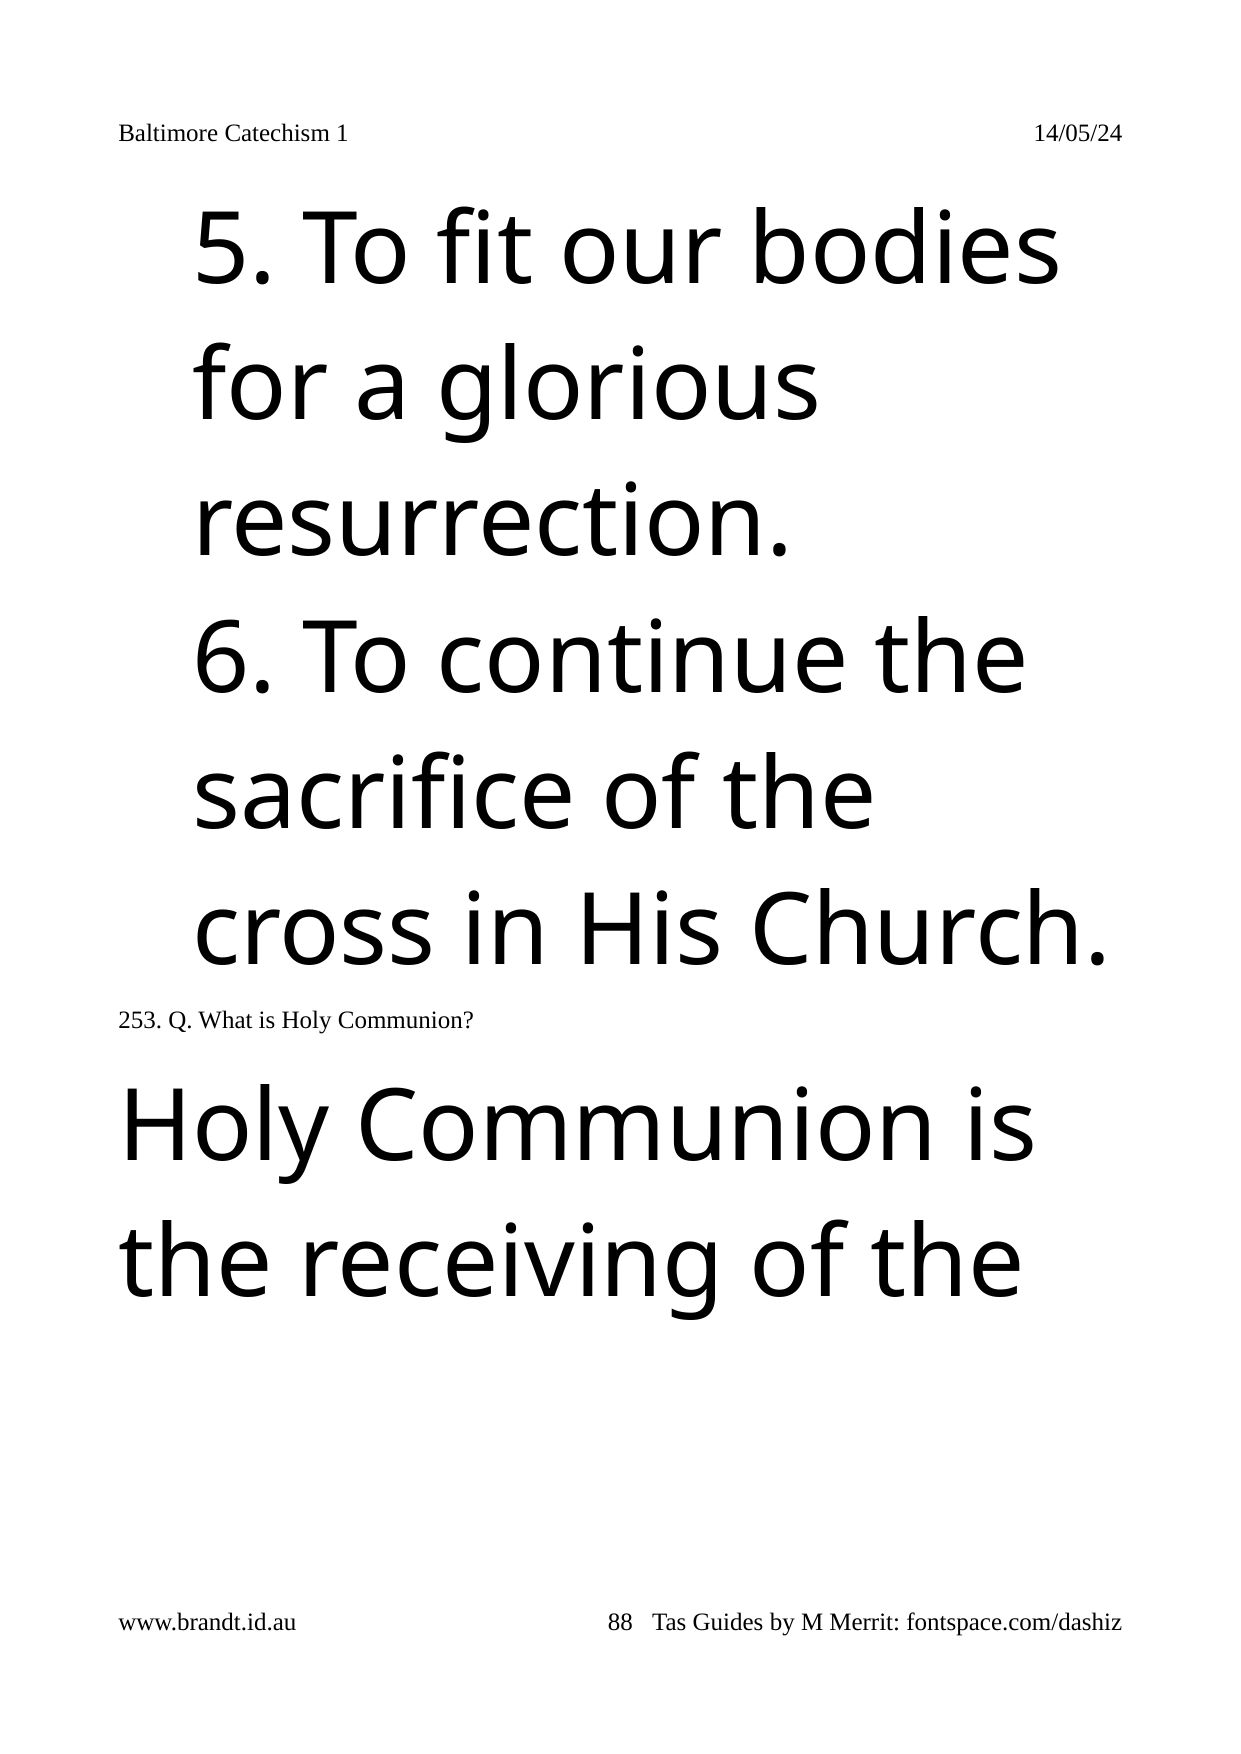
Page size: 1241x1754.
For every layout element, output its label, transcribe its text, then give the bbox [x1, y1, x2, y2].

text 5. To fit our bodies for a glorious resurrection. [192, 176, 1122, 585]
text 253. Q. What is Holy Communion? [118, 1006, 1122, 1034]
text 6. To continue the sacrifice of the cross in His Church. [192, 585, 1122, 994]
text Holy Communion is the receiving of the [118, 1053, 1122, 1326]
